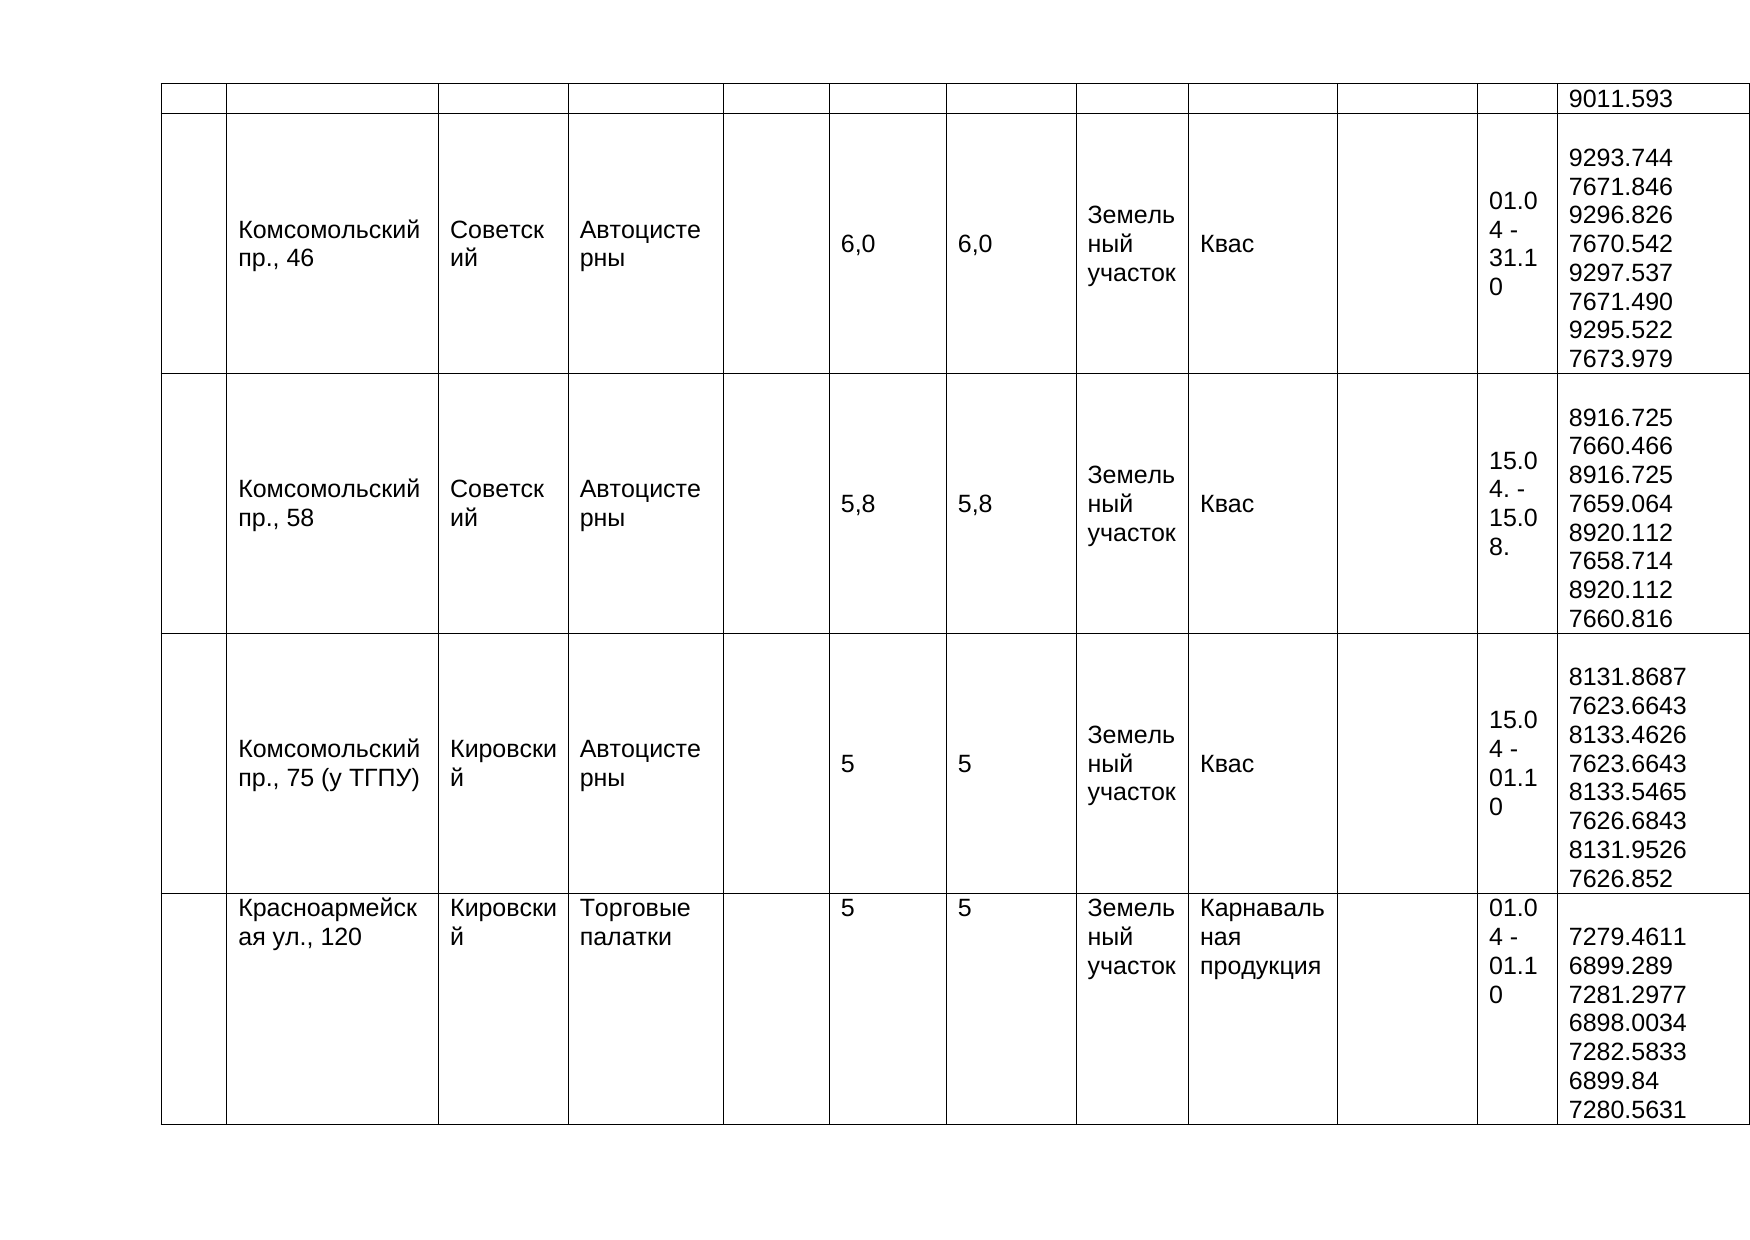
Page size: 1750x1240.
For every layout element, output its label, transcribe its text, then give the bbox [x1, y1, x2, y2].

table_cell 8916.725 7660.466 8916.725 7659.064 8920.112 7658.714 8920.112 7660.816 [1558, 374, 1749, 633]
table_cell [1077, 84, 1188, 113]
table_cell [724, 894, 829, 1123]
table_cell [1338, 84, 1477, 113]
table_cell [947, 84, 1076, 113]
table_cell 01.04 - 31.10 [1478, 114, 1557, 373]
table_cell 5,8 [947, 374, 1076, 633]
table_cell 01.04 - 01.10 [1478, 894, 1557, 1123]
table_cell 6,0 [830, 114, 946, 373]
table_cell [830, 84, 946, 113]
table_cell Автоцистерны [569, 634, 723, 892]
table_cell [162, 894, 226, 1123]
table_cell 9011.593 [1558, 84, 1749, 113]
table_cell Комсомольский пр., 75 (у ТГПУ) [227, 634, 438, 892]
table_cell Квас [1189, 634, 1337, 892]
table_cell Квас [1189, 114, 1337, 373]
table_cell Земельный участок [1077, 114, 1188, 373]
table_cell [1338, 894, 1477, 1123]
table_cell 6,0 [947, 114, 1076, 373]
table_cell Комсомольский пр., 58 [227, 374, 438, 633]
table_cell Автоцистерны [569, 374, 723, 633]
table_cell [569, 84, 723, 113]
table_cell [1338, 634, 1477, 892]
table_cell 5 [830, 894, 946, 1123]
table_cell [1338, 374, 1477, 633]
table_cell Красноармейская ул., 120 [227, 894, 438, 1123]
table_cell [162, 114, 226, 373]
table_cell 7279.4611 6899.289 7281.2977 6898.0034 7282.5833 6899.84 7280.5631 [1558, 894, 1749, 1123]
table_cell Советский [439, 114, 568, 373]
table_cell Кировский [439, 894, 568, 1123]
table_cell Карнавальная продукция [1189, 894, 1337, 1123]
table_cell Советский [439, 374, 568, 633]
table_cell 15.04. - 15.08. [1478, 374, 1557, 633]
table_cell Автоцистерны [569, 114, 723, 373]
table_cell [1338, 114, 1477, 373]
table_cell [162, 84, 226, 113]
table_cell 8131.8687 7623.6643 8133.4626 7623.6643 8133.5465 7626.6843 8131.9526 7626.852 [1558, 634, 1749, 892]
table_cell 5 [830, 634, 946, 892]
table_cell Земельный участок [1077, 634, 1188, 892]
table_cell Квас [1189, 374, 1337, 633]
table_cell Комсомольский пр., 46 [227, 114, 438, 373]
table_cell Земельный участок [1077, 894, 1188, 1123]
table_cell [1189, 84, 1337, 113]
table_cell [724, 84, 829, 113]
table_cell 5 [947, 634, 1076, 892]
table_cell [162, 374, 226, 633]
table_cell [724, 634, 829, 892]
table_cell 15.04 - 01.10 [1478, 634, 1557, 892]
table_cell [1478, 84, 1557, 113]
table_cell [439, 84, 568, 113]
table_cell 5 [947, 894, 1076, 1123]
table_cell [227, 84, 438, 113]
table_cell Земельный участок [1077, 374, 1188, 633]
table_cell Торговые палатки [569, 894, 723, 1123]
table_cell 5,8 [830, 374, 946, 633]
table_cell [162, 634, 226, 892]
table_cell [724, 374, 829, 633]
table_cell Кировский [439, 634, 568, 892]
table_cell 9293.744 7671.846 9296.826 7670.542 9297.537 7671.490 9295.522 7673.979 [1558, 114, 1749, 373]
table_cell [724, 114, 829, 373]
